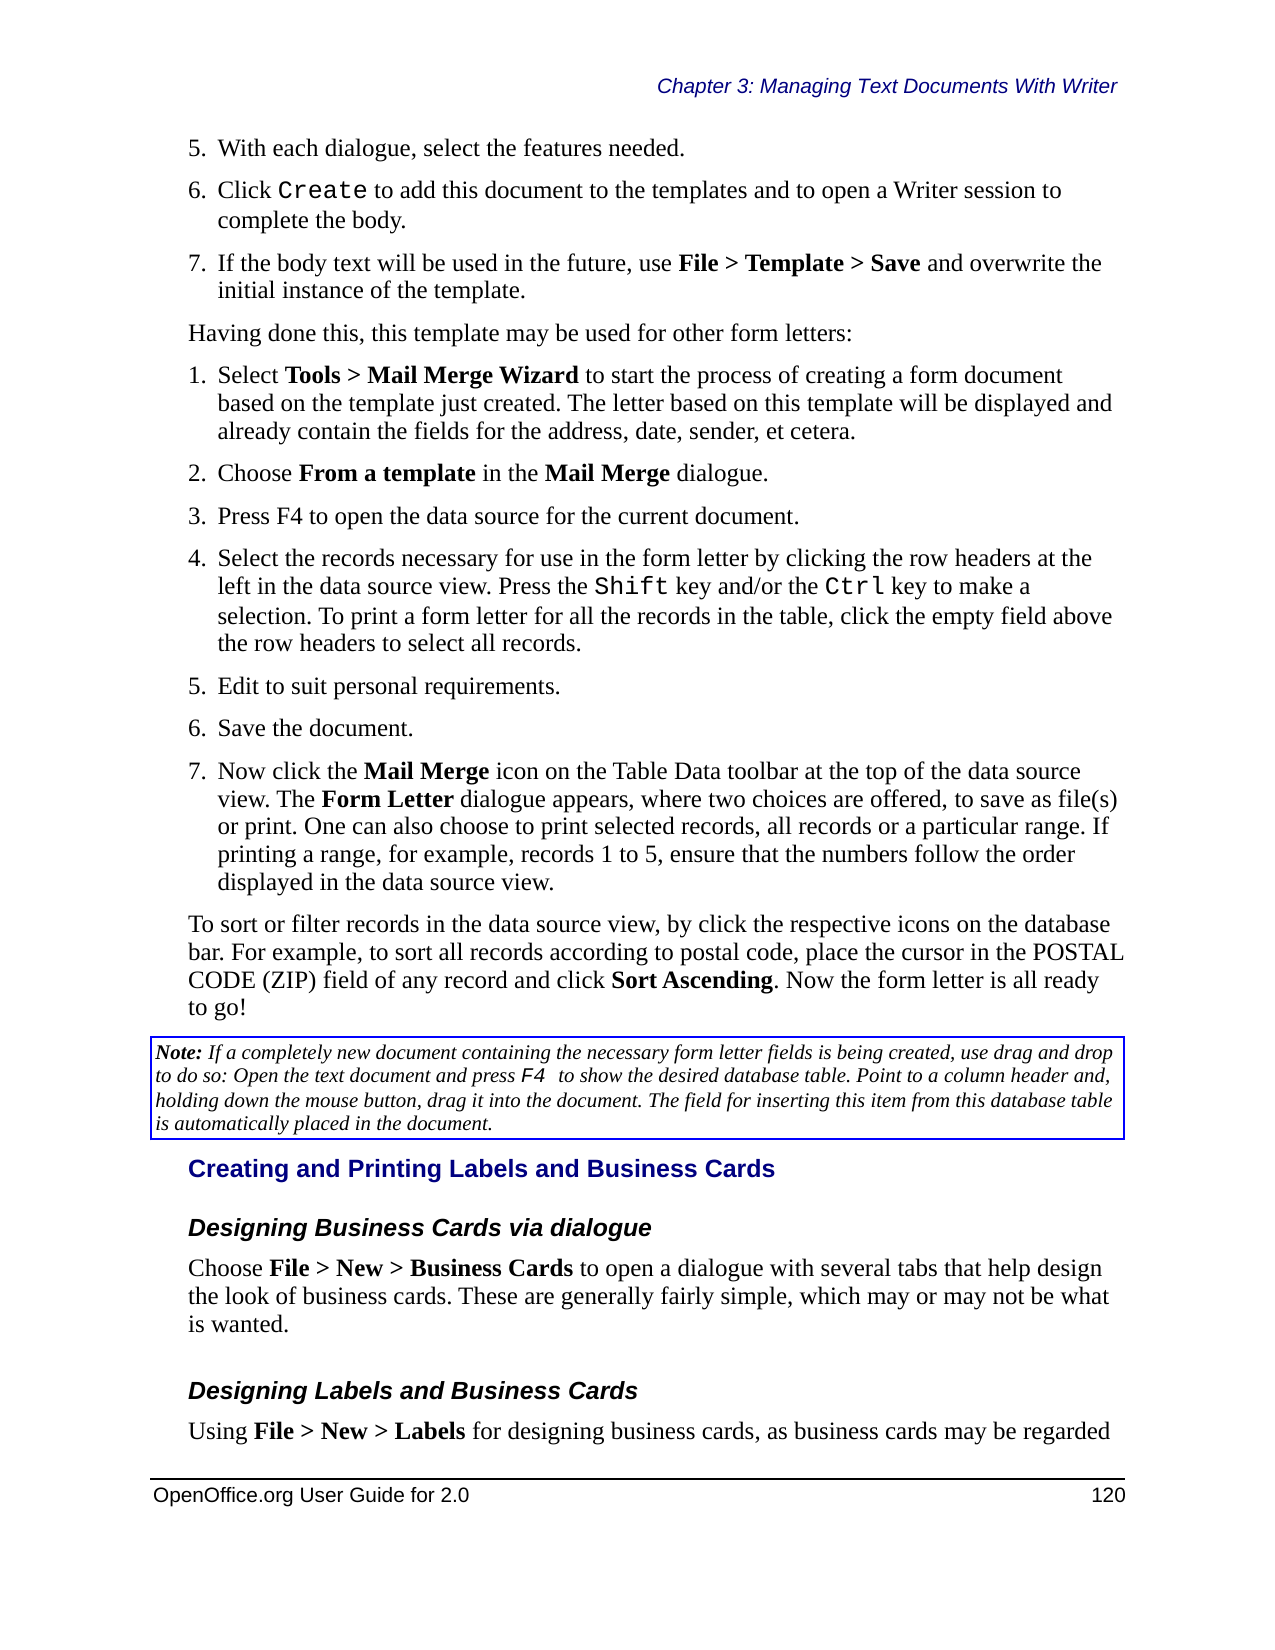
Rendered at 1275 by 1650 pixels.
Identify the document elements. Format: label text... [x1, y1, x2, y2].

subtitle Designing Business Cards via dialogue [188, 1214, 1125, 1242]
text Note: If a completely new document containing the necessary form letter fields is being created, use drag and drop to do so: Open the text document and press F4 to show the desired database table. Point to a column header and, holding down the mouse button, drag it into the document. The field for inserting this item from this database table is automatically placed in the document. [152, 1038, 1123, 1138]
list Now click the Mail Merge icon on the Table Data toolbar at the top of the data source view. The Form Letter dialogue appears, where two choices are offered, to save as file(s) or print. One can also choose to print selected records, all records or a particular range. If printing a range, for example, records 1 to 5, ensure that the numbers follow the order displayed in the data source view. [188, 757, 1125, 896]
text Having done this, this template may be used for other form letters: [188, 319, 1125, 347]
subtitle Designing Labels and Business Cards [188, 1377, 1125, 1405]
list Choose From a template in the Mail Merge dialogue. [188, 459, 1125, 487]
text Choose File > New > Business Cards to open a dialogue with several tabs that help design the look of business cards. These are generally fairly simple, which may or may not be what is wanted. [188, 1254, 1125, 1337]
list Select Tools > Mail Merge Wizard to start the process of creating a form document based on the template just created. The letter based on this template will be displayed and already contain the fields for the address, date, sender, et cetera. [188, 361, 1125, 444]
subtitle Creating and Printing Labels and Business Cards [188, 1155, 1125, 1183]
list With each dialogue, select the features needed. [188, 134, 1125, 162]
list Click Create to add this document to the templates and to open a Writer session to complete the body. [188, 176, 1125, 234]
list If the body text will be used in the future, use File > Template > Save and overwrite the initial instance of the template. [188, 249, 1125, 304]
list Save the document. [188, 714, 1125, 742]
text Using File > New > Labels for designing business cards, as business cards may be regarded [188, 1417, 1125, 1445]
list Edit to suit personal requirements. [188, 672, 1125, 700]
list Select the records necessary for use in the form letter by clicking the row headers at the left in the data source view. Press the Shift key and/or the Ctrl key to make a selection. To print a form letter for all the records in the table, click the empty field above the row headers to select all records. [188, 544, 1125, 657]
list Press F4 to open the data source for the current document. [188, 502, 1125, 529]
text To sort or filter records in the data source view, by click the respective icons on the database bar. For example, to sort all records according to postal code, place the cursor in the POSTAL CODE (ZIP) field of any record and click Sort Ascending. Now the form letter is all ready to go! [188, 910, 1125, 1021]
